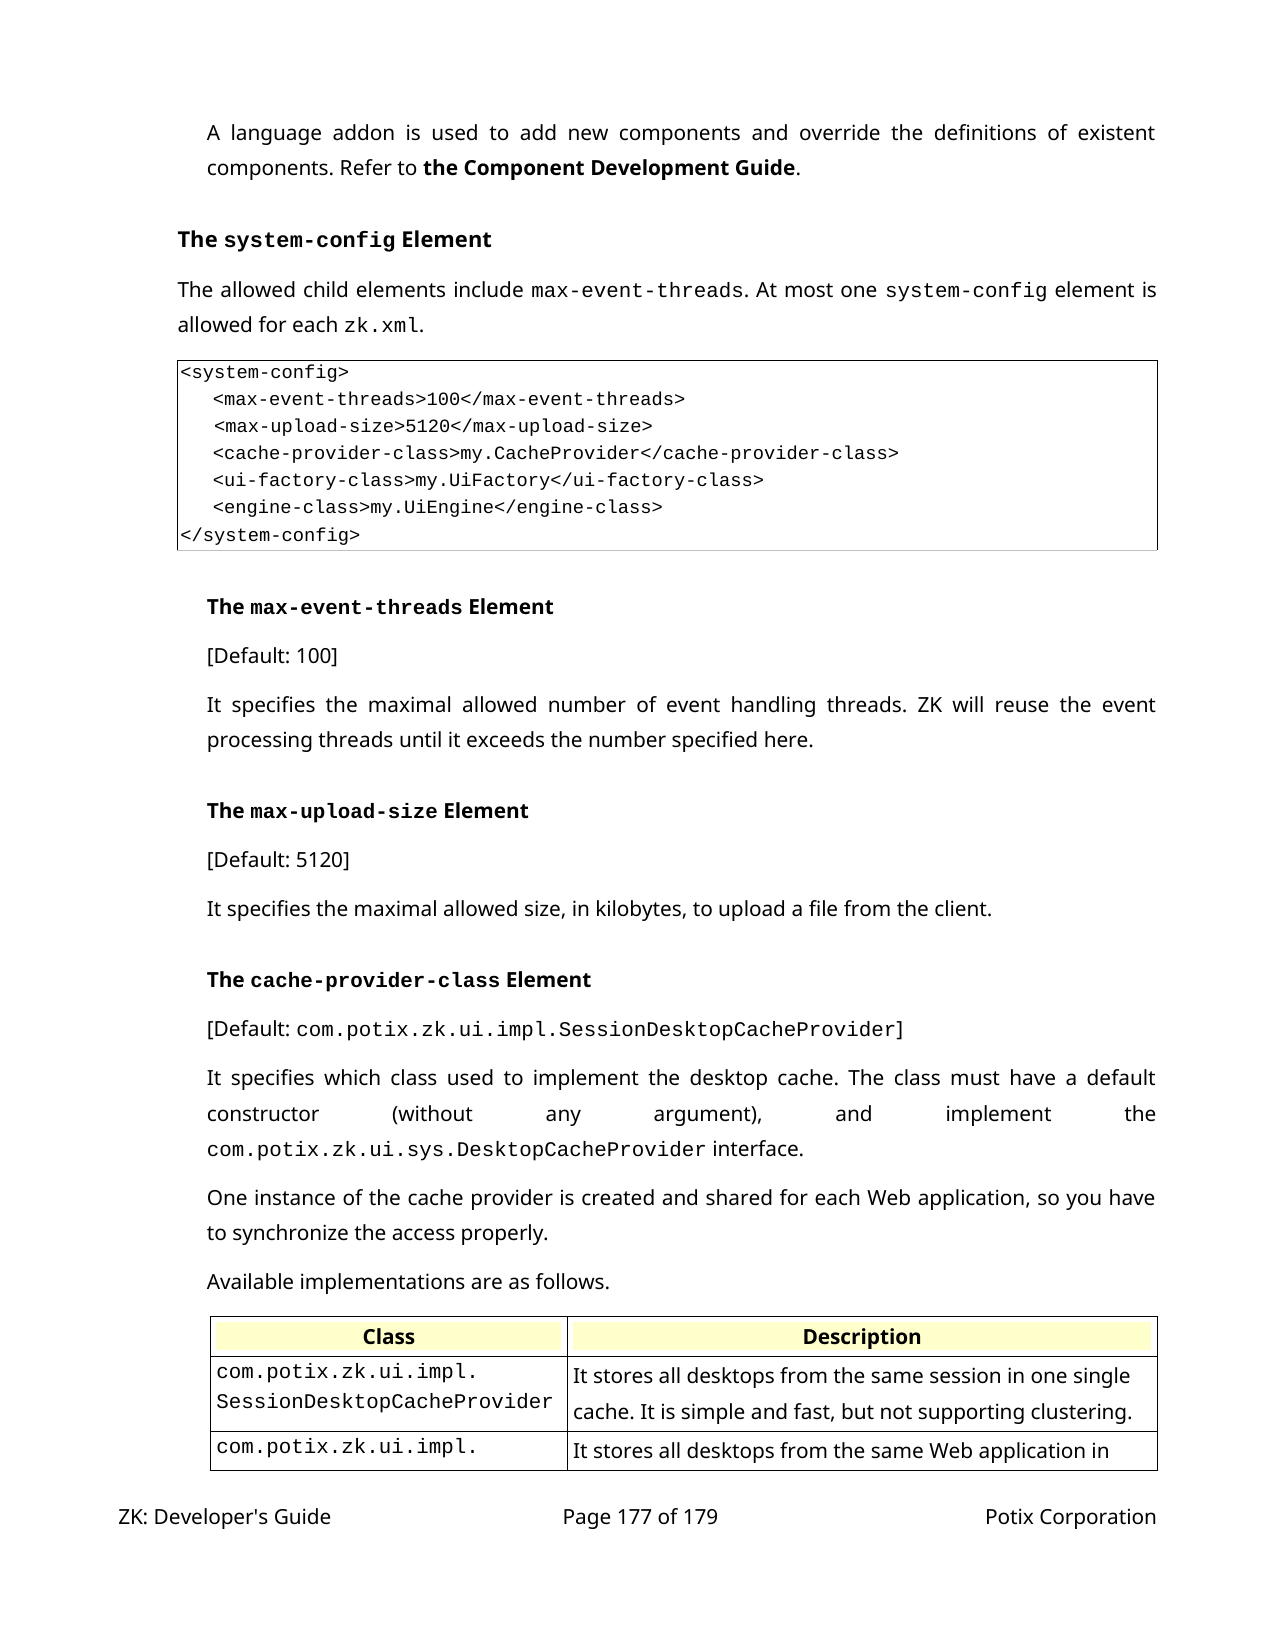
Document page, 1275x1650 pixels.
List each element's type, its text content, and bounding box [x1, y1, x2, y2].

subtitle The max-event-threads Element [207, 592, 1157, 621]
table_header Class [211, 1317, 567, 1356]
text <engine-class>my.UiEngine</engine-class> [178, 495, 1157, 520]
text <ui-factory-class>my.UiFactory</ui-factory-class> [178, 468, 1157, 492]
table_cell com.potix.zk.ui.impl. SessionDesktopCacheProvider [211, 1357, 567, 1431]
table_cell com.potix.zk.ui.impl. [211, 1432, 567, 1470]
table_header Description [568, 1317, 1157, 1356]
subtitle The cache-provider-class Element [207, 965, 1157, 994]
subtitle The system-config Element [177, 224, 1157, 254]
text </system-config> [178, 523, 1157, 550]
text <max-event-threads>100</max-event-threads> [178, 387, 1157, 411]
text <max-upload-size>5120</max-upload-size> [178, 414, 1157, 438]
text It specifies which class used to implement the desktop cache. The class must have a default constructor (without any argument), and implement the com.potix.zk.ui.sys.DesktopCacheProvider interface. [207, 1063, 1157, 1162]
text <system-config> [178, 361, 1157, 384]
text Available implementations are as follows. [207, 1267, 1157, 1295]
subtitle The max-upload-size Element [207, 796, 1157, 825]
text [Default: com.potix.zk.ui.impl.SessionDesktopCacheProvider] [207, 1014, 1157, 1043]
text It specifies the maximal allowed size, in kilobytes, to upload a file from the client. [207, 894, 1157, 923]
table_cell It stores all desktops from the same session in one single cache. It is simple and fast, but not supporting clustering. [568, 1357, 1157, 1431]
table_cell It stores all desktops from the same Web application in [568, 1432, 1157, 1470]
text One instance of the cache provider is created and shared for each Web application, so you have to synchronize the access properly. [207, 1183, 1157, 1246]
text <cache-provider-class>my.CacheProvider</cache-provider-class> [178, 441, 1157, 465]
text The allowed child elements include max-event-threads. At most one system-config element is allowed for each zk.xml. [177, 275, 1157, 339]
text [Default: 5120] [207, 846, 1157, 874]
text It specifies the maximal allowed number of event handling threads. ZK will reuse the event processing threads until it exceeds the number specified here. [207, 690, 1157, 754]
text A language addon is used to add new components and override the definitions of existent components. Refer to the Component Development Guide. [207, 118, 1157, 182]
text [Default: 100] [207, 642, 1157, 670]
